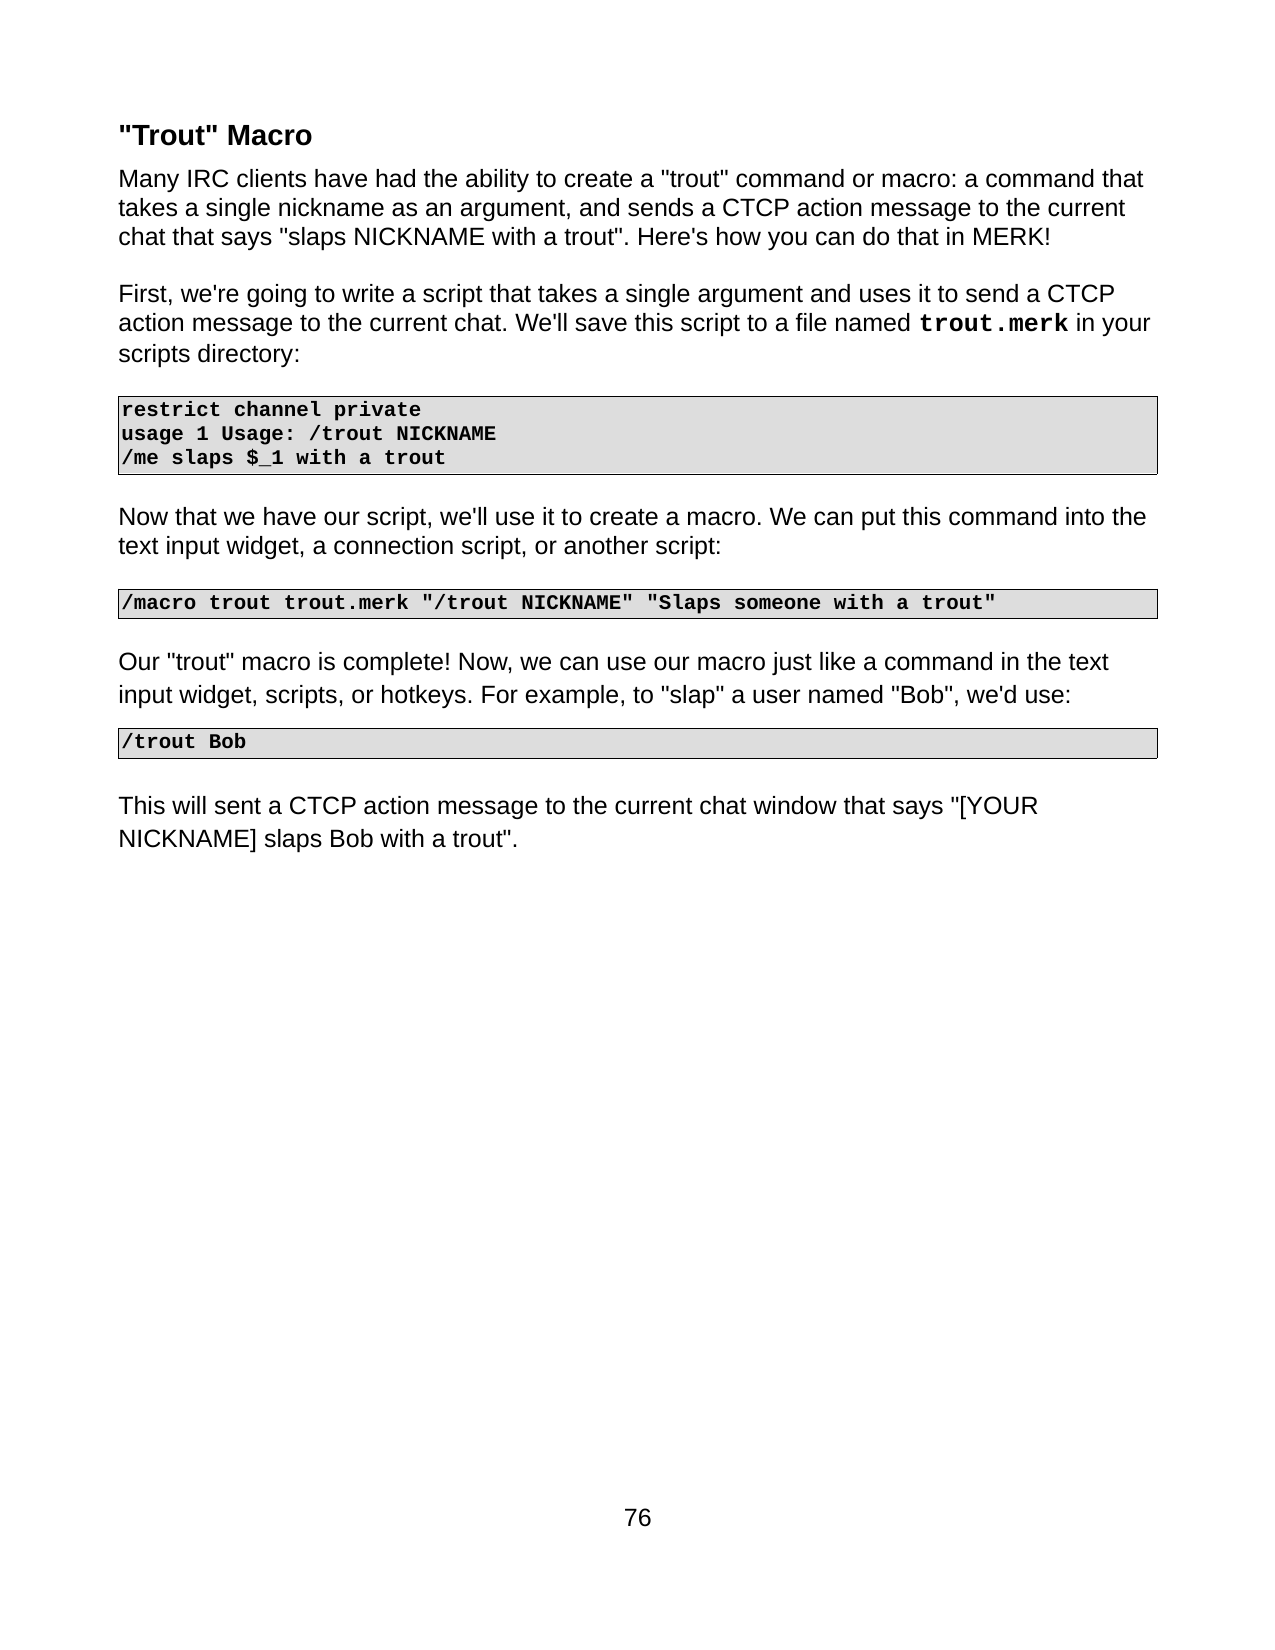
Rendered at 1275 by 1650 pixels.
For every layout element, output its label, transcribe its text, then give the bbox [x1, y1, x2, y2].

subtitle "Trout" Macro [118, 118, 1157, 152]
text Now that we have our script, we'll use it to create a macro. We can put this command into the text input widget, a connection script, or another script: [118, 475, 1157, 560]
table_header /macro trout trout.merk "/trout NICKNAME" "Slaps someone with a trout" [119, 590, 1157, 618]
table_header /trout Bob [119, 729, 1157, 758]
table_header restrict channel private usage 1 Usage: /trout NICKNAME /me slaps $_1 with a trout [119, 397, 1157, 473]
text Our "trout" macro is complete! Now, we can use our macro just like a command in the text input widget, scripts, or hotkeys. For example, to "slap" a user named "Bob", we'd use: [118, 647, 1157, 709]
text This will sent a CTCP action message to the current chat window that says "[YOUR NICKNAME] slaps Bob with a trout". [118, 759, 1157, 852]
text Many IRC clients have had the ability to create a "trout" command or macro: a command that takes a single nickname as an argument, and sends a CTCP action message to the current chat that says "slaps NICKNAME with a trout". Here's how you can do that in MERK! [118, 164, 1157, 250]
text First, we're going to write a script that takes a single argument and uses it to send a CTCP action message to the current chat. We'll save this script to a file named trout.merk in your scripts directory: [118, 279, 1157, 368]
